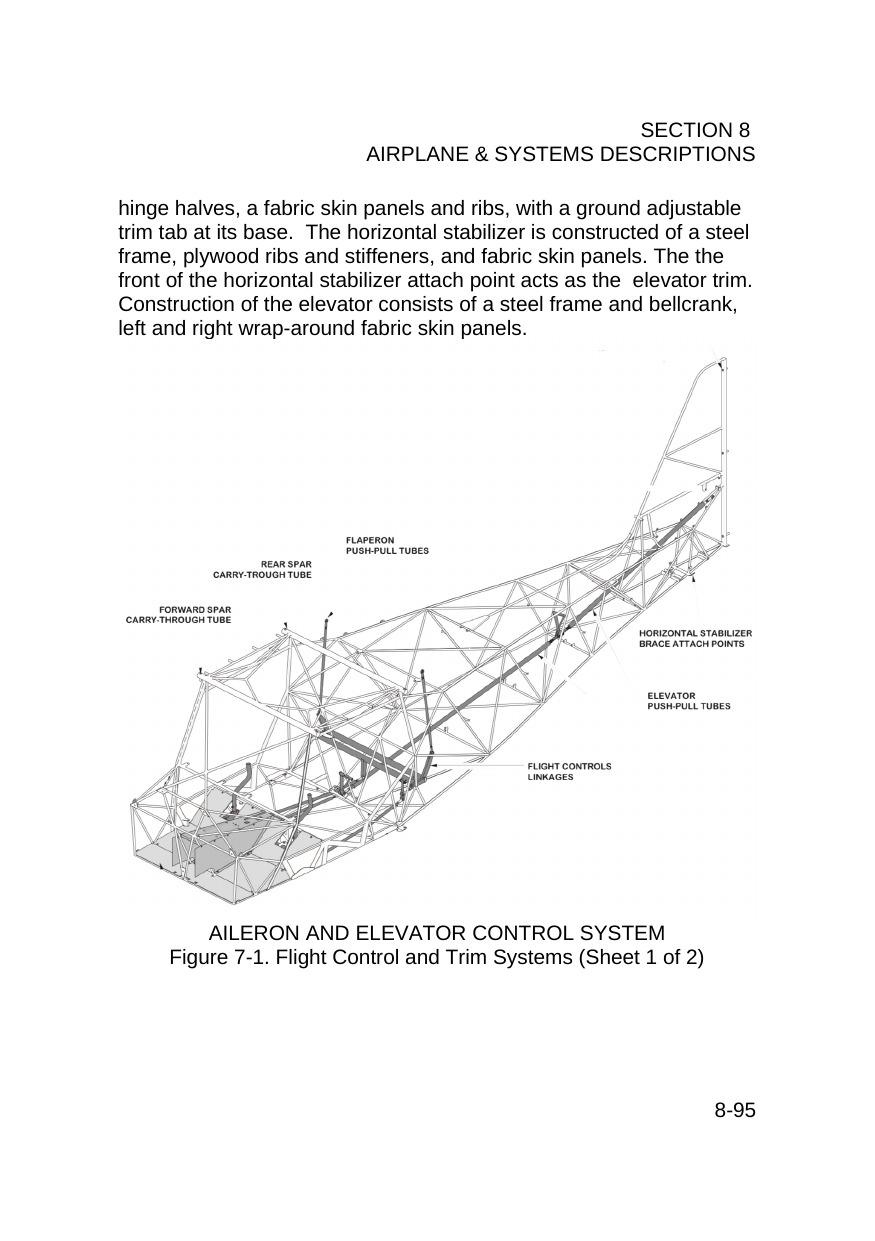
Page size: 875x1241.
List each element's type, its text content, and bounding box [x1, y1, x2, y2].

picture [118, 339, 756, 921]
text AILERON AND ELEVATOR CONTROL SYSTEM [118, 921, 756, 945]
text hinge halves, a fabric skin panels and ribs, with a ground adjustable trim tab at its base. The horizontal stabilizer is constructed of a steel frame, plywood ribs and stiffeners, and fabric skin panels. The the front of the horizontal stabilizer attach point acts as the elevator trim. Construction of the elevator consists of a steel frame and bellcrank, left and right wrap-around fabric skin panels. [118, 196, 756, 339]
text Figure 7-1. Flight Control and Trim Systems (Sheet 1 of 2) [118, 945, 756, 969]
